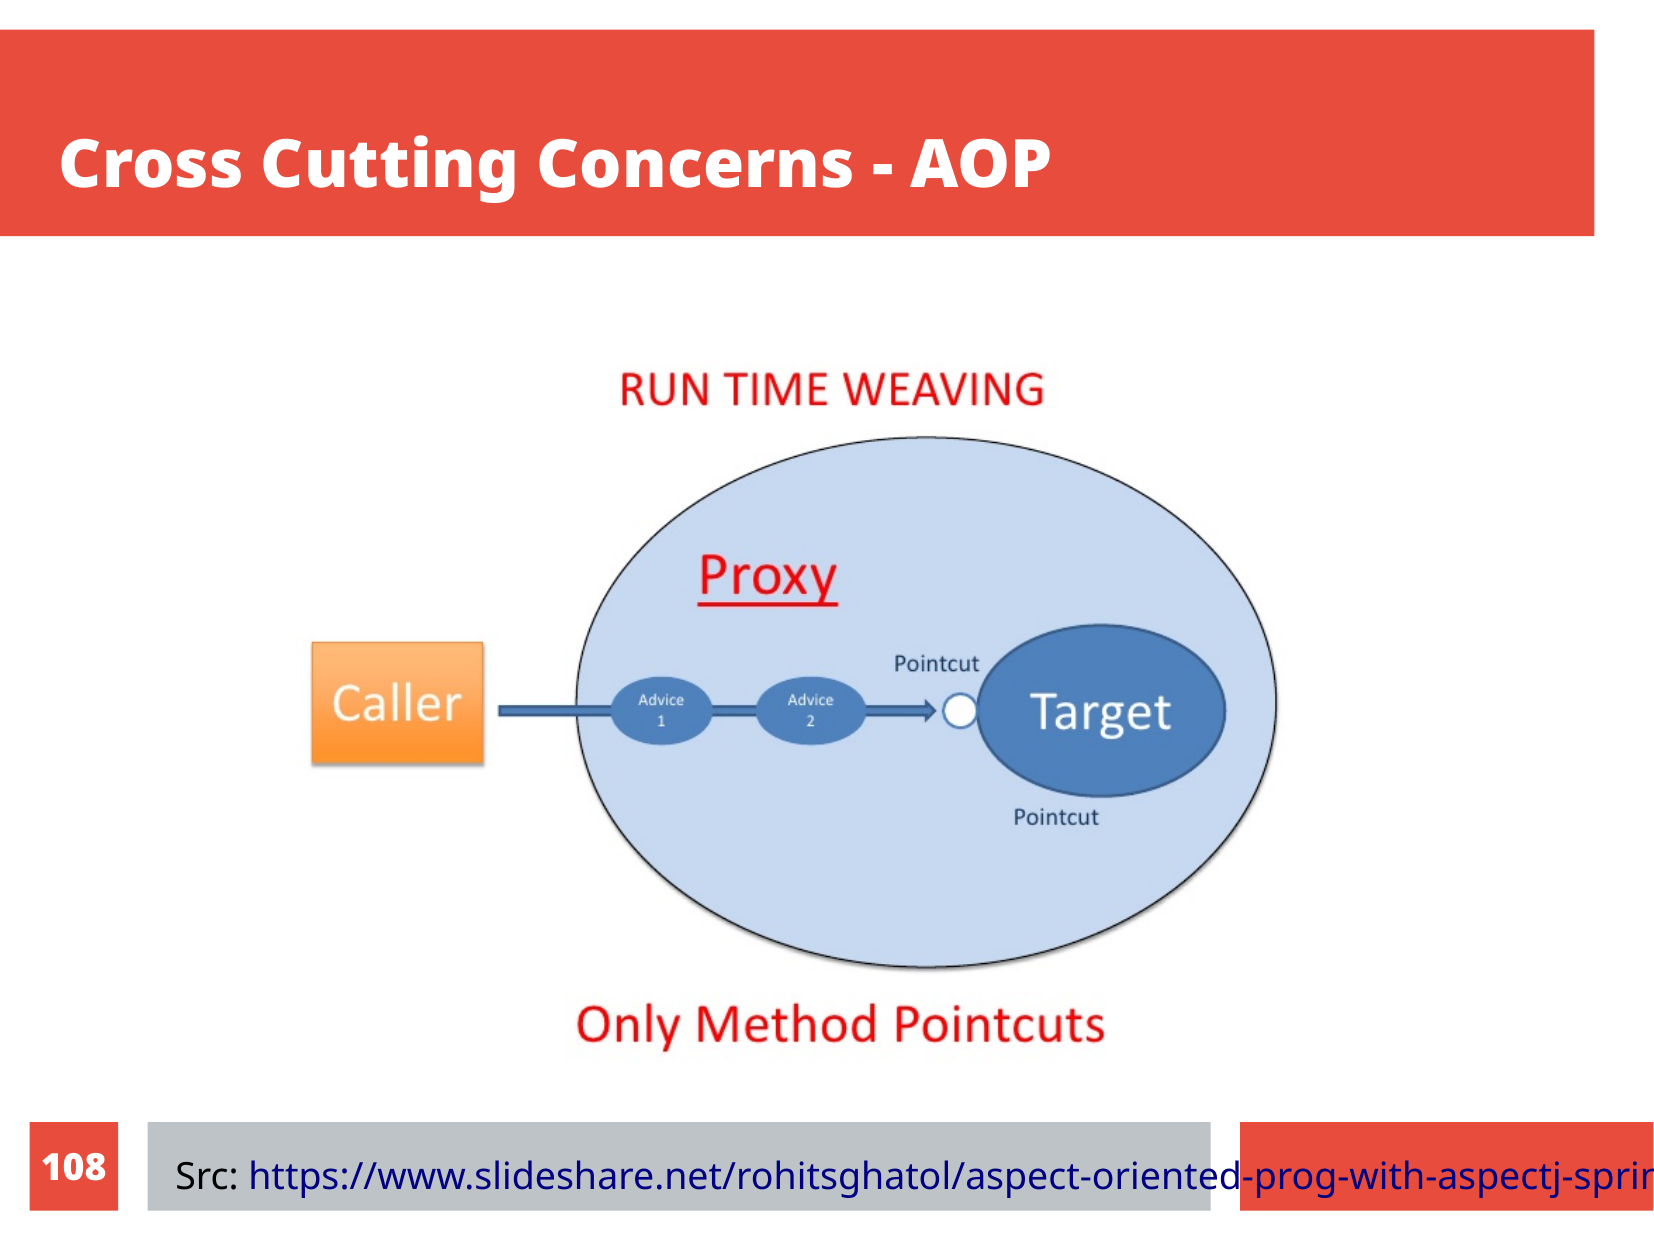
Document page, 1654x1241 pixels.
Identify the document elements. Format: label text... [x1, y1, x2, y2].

text_box Src: https://www.slideshare.net/rohitsghatol/aspect-oriented-prog-with-aspectj-spring-aop/40 [160, 1142, 1654, 1205]
picture [295, 318, 1319, 1087]
title Cross Cutting Concerns - AOP [59, 59, 1595, 207]
